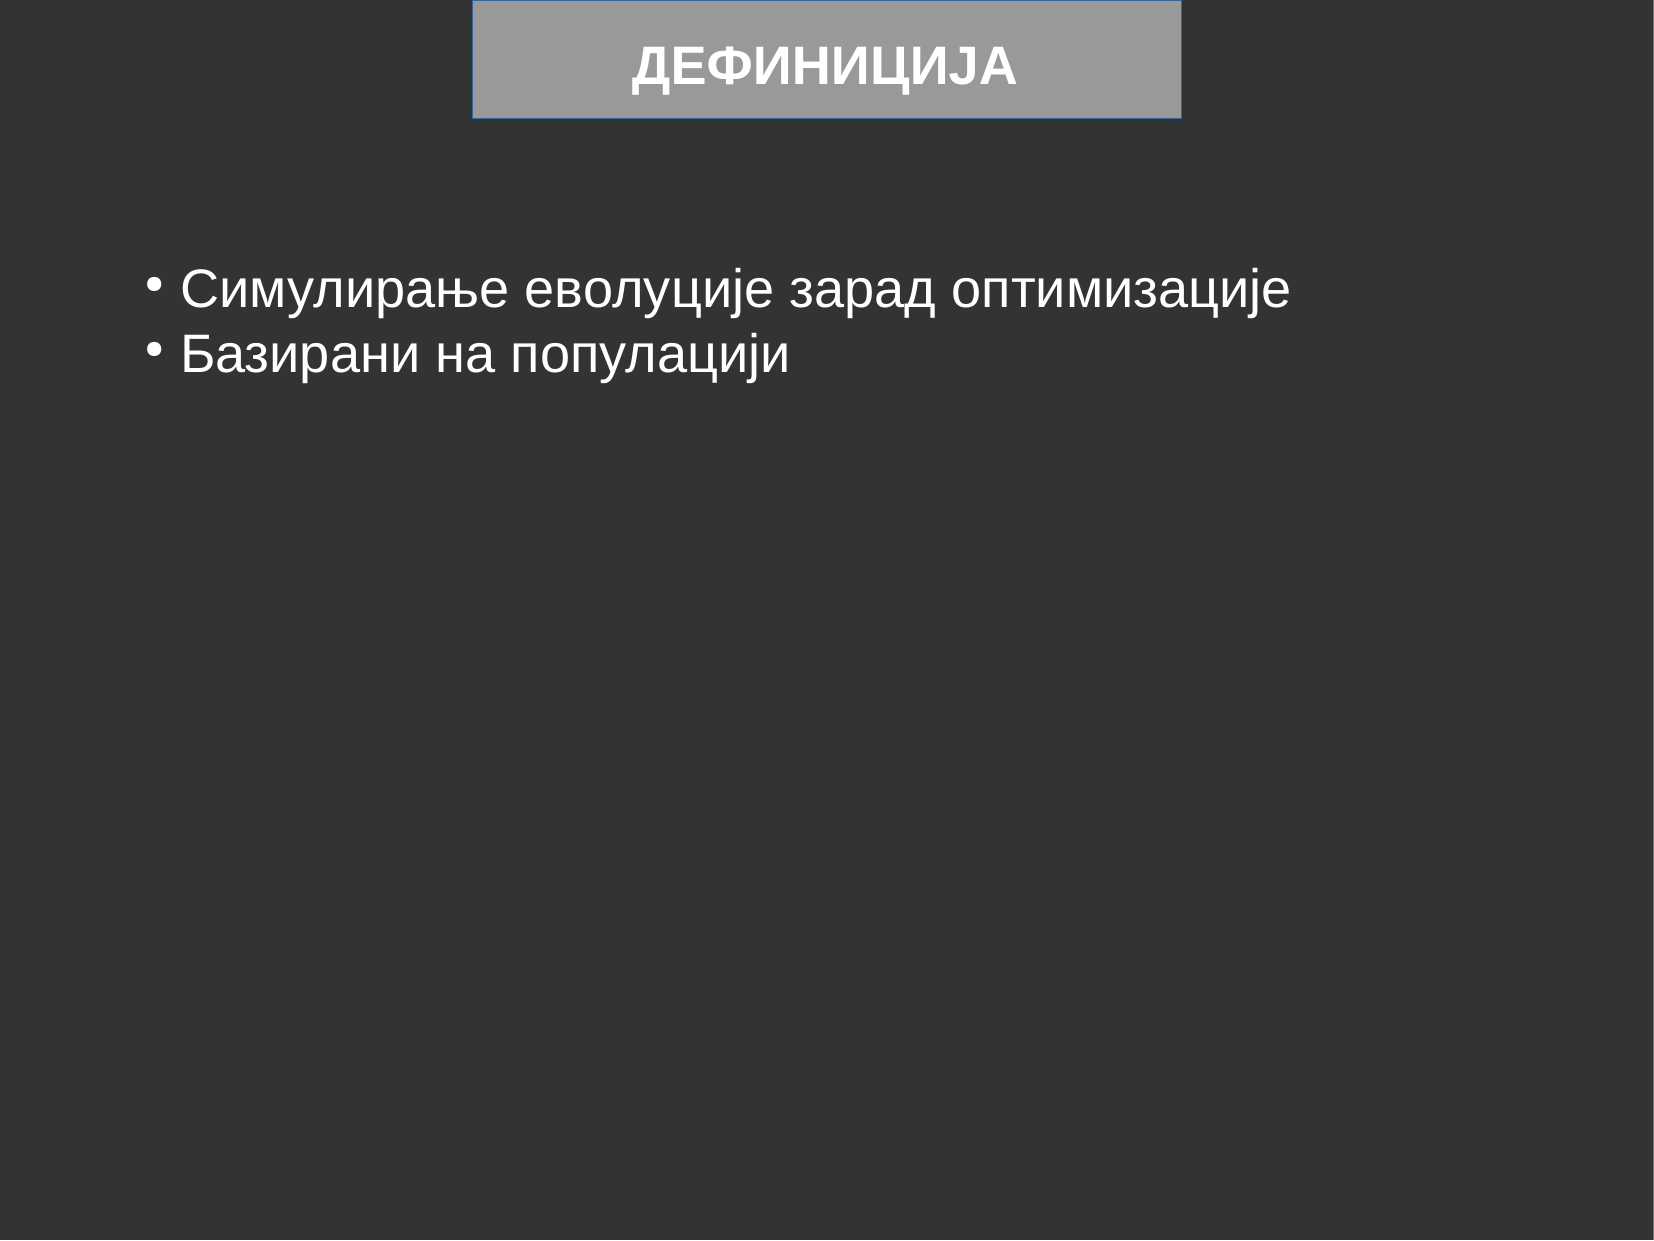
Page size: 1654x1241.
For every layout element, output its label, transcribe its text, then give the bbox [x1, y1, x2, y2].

text_box Симулирање еволуције зарад оптимизације Базирани на популацији [129, 200, 1571, 683]
text_box [472, 0, 1182, 119]
